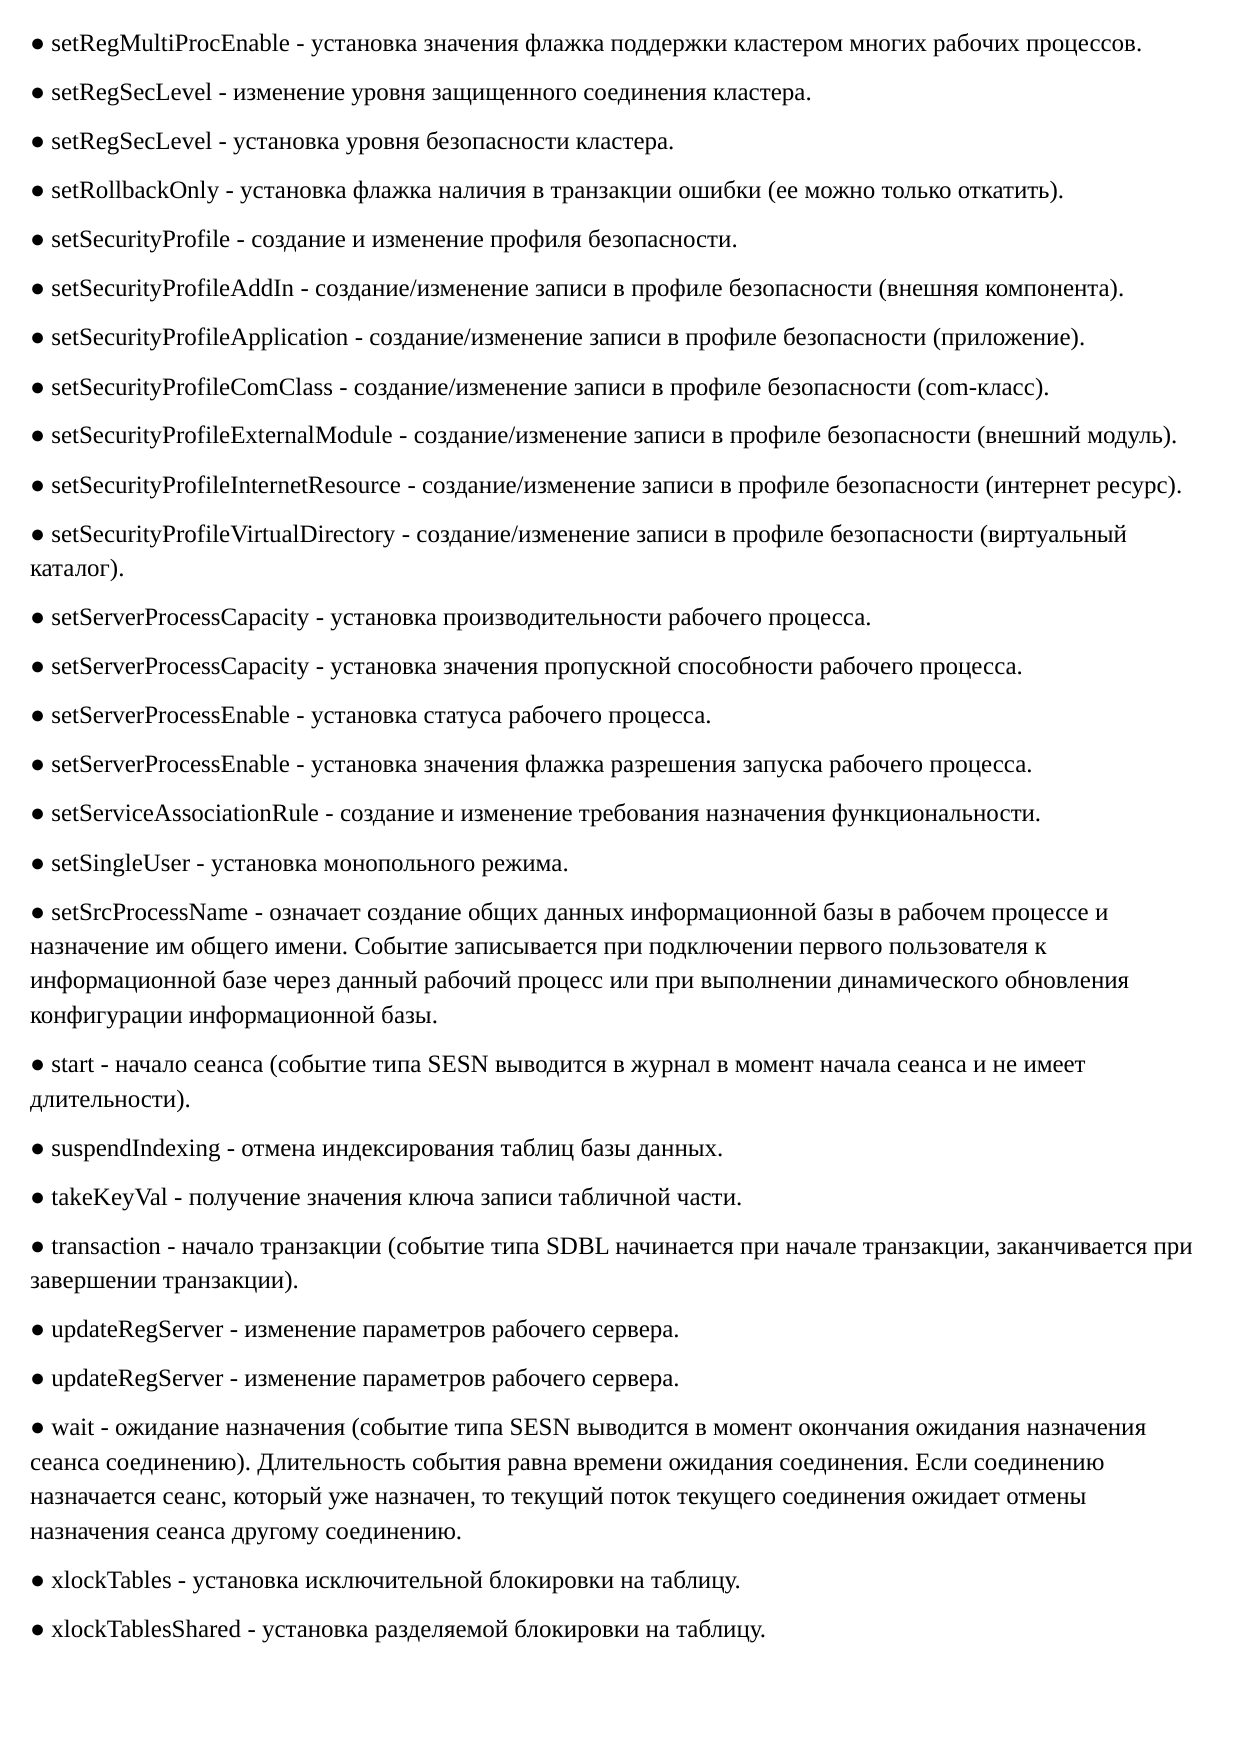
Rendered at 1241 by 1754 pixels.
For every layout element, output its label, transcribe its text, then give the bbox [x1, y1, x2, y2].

text ● setSecurityProfileExternalModule ‑ создание/изменение записи в профиле безопасности (внешний модуль). [30, 421, 1211, 449]
text ● setSecurityProfileInternetResource ‑ создание/изменение записи в профиле безопасности (интернет ресурс). [30, 470, 1211, 498]
text ● wait ‑ ожидание назначения (событие типа SESN выводится в момент окончания ожидания назначения сеанса соединению). Длительность события равна времени ожидания соединения. Если соединению назначается сеанс, который уже назначен, то текущий поток текущего соединения ожидает отмены назначения сеанса другому соединению. [30, 1412, 1211, 1545]
text ● setRollbackOnly ‑ установка флажка наличия в транзакции ошибки (ее можно только откатить). [30, 175, 1211, 204]
text ● takeKeyVal ‑ получение значения ключа записи табличной части. [30, 1182, 1211, 1211]
text ● xlockTables ‑ установка исключительной блокировки на таблицу. [30, 1565, 1211, 1594]
text ● setSecurityProfileAddIn ‑ создание/изменение записи в профиле безопасности (внешняя компонента). [30, 273, 1211, 302]
text ● setServerProcessEnable ‑ установка значения флажка разрешения запуска рабочего процесса. [30, 749, 1211, 778]
text ● setServerProcessCapacity ‑ установка производительности рабочего процесса. [30, 602, 1211, 631]
text ● setSecurityProfileApplication ‑ создание/изменение записи в профиле безопасности (приложение). [30, 322, 1211, 351]
text ● setRegMultiProcEnable ‑ установка значения флажка поддержки кластером многих рабочих процессов. [30, 28, 1211, 57]
text ● setRegSecLevel ‑ установка уровня безопасности кластера. [30, 126, 1211, 155]
text ● setSrcProcessName ‑ означает создание общих данных информационной базы в рабочем процессе и назначение им общего имени. Событие записывается при подключении первого пользователя к информационной базе через данный рабочий процесс или при выполнении динамического обновления конфигурации информационной базы. [30, 897, 1211, 1029]
text ● setRegSecLevel ‑ изменение уровня защищенного соединения кластера. [30, 77, 1211, 106]
text ● setServerProcessCapacity ‑ установка значения пропускной способности рабочего процесса. [30, 651, 1211, 680]
text ● setServiceAssociationRule ‑ создание и изменение требования назначения функциональности. [30, 798, 1211, 827]
text ● setSecurityProfile ‑ создание и изменение профиля безопасности. [30, 224, 1211, 253]
text ● updateRegServer ‑ изменение параметров рабочего сервера. [30, 1363, 1211, 1392]
text ● suspendIndexing ‑ отмена индексирования таблиц базы данных. [30, 1133, 1211, 1161]
text ● setServerProcessEnable ‑ установка статуса рабочего процесса. [30, 700, 1211, 729]
text ● setSecurityProfileComClass ‑ создание/изменение записи в профиле безопасности (com-класс). [30, 372, 1211, 400]
text ● xlockTablesShared ‑ установка разделяемой блокировки на таблицу. [30, 1614, 1211, 1643]
text ● transaction ‑ начало транзакции (событие типа SDBL начинается при начале транзакции, заканчивается при завершении транзакции). [30, 1231, 1211, 1294]
text ● setSingleUser ‑ установка монопольного режима. [30, 848, 1211, 876]
text ● updateRegServer ‑ изменение параметров рабочего сервера. [30, 1314, 1211, 1343]
text ● start ‑ начало сеанса (событие типа SESN выводится в журнал в момент начала сеанса и не имеет длительности). [30, 1049, 1211, 1112]
text ● setSecurityProfileVirtualDirectory ‑ создание/изменение записи в профиле безопасности (виртуальный каталог). [30, 519, 1211, 582]
